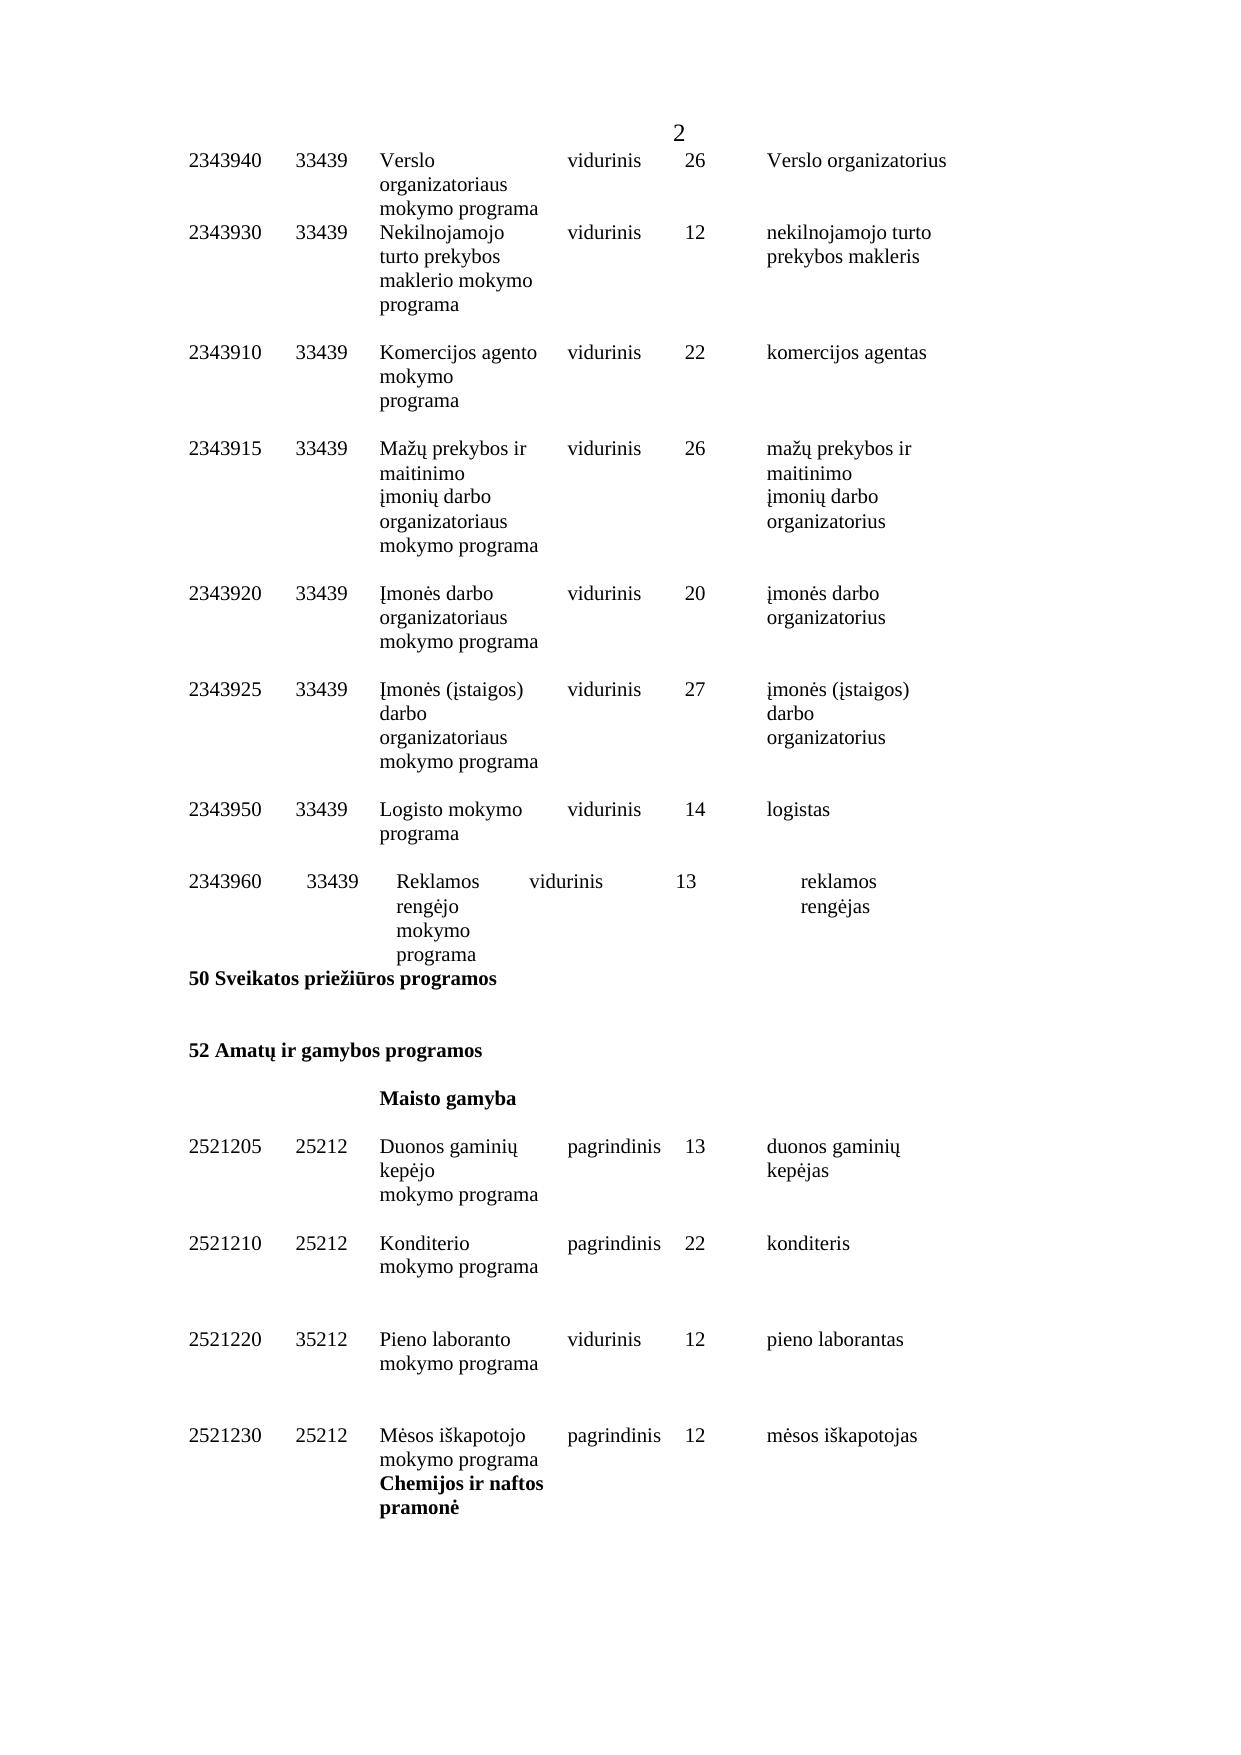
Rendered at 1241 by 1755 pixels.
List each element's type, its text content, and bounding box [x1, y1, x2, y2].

table_cell [1076, 1206, 1176, 1230]
table_cell [973, 1014, 1076, 1038]
table_cell [284, 1399, 368, 1423]
table_cell [284, 316, 368, 340]
table_cell [673, 412, 755, 436]
table_cell [368, 1110, 556, 1134]
table_cell [1185, 773, 1204, 797]
table_cell logistas [755, 797, 973, 845]
table_cell Įmonės (įstaigos) darbo organizatoriaus mokymo programa [368, 677, 556, 773]
table_cell [177, 1014, 284, 1038]
table_cell pagrindinis [556, 1134, 673, 1182]
table_cell [755, 1519, 973, 1543]
table_cell [973, 1038, 1076, 1062]
table_cell [973, 1327, 1076, 1351]
table_cell [673, 1182, 755, 1206]
table_cell [1176, 870, 1185, 966]
table_cell [755, 1014, 973, 1038]
table_cell 2521205 [177, 1134, 284, 1182]
table_cell [1176, 1375, 1185, 1399]
table_cell [177, 629, 284, 653]
table_cell [1076, 845, 1176, 869]
table_cell [673, 990, 755, 1014]
table_cell Verslo organizatorius [755, 148, 973, 220]
table_cell [673, 533, 755, 557]
table_cell [1185, 220, 1204, 316]
table_cell [1176, 1399, 1185, 1423]
table_cell [284, 629, 368, 653]
table_cell [973, 629, 1076, 653]
table_cell [1185, 1014, 1204, 1038]
table_cell [1076, 1399, 1176, 1423]
table_cell [368, 1279, 556, 1303]
table_cell [1076, 1519, 1176, 1543]
table_cell [556, 1014, 673, 1038]
table_cell [1185, 1230, 1204, 1278]
table_cell [673, 316, 755, 340]
table_cell [1076, 412, 1176, 436]
table_cell [673, 1014, 755, 1038]
table_cell [673, 1062, 755, 1086]
table_cell [284, 412, 368, 436]
table_cell [284, 1110, 368, 1134]
table_cell [284, 1279, 368, 1303]
table_cell Reklamos rengėjo mokymo programa [385, 870, 518, 966]
table_cell [177, 1062, 284, 1086]
table_cell [973, 533, 1076, 557]
table_cell [1176, 725, 1185, 749]
table_cell 12 [673, 1327, 755, 1351]
table_cell 33439 [284, 148, 368, 220]
table_cell 33439 [284, 797, 368, 845]
table_cell [973, 1134, 1076, 1182]
table_cell vidurinis [556, 148, 673, 220]
table_cell [1076, 797, 1176, 845]
table_cell [973, 749, 1076, 773]
table_cell [1176, 485, 1185, 533]
table_cell Logisto mokymo programa [368, 797, 556, 845]
table_cell [1176, 1567, 1185, 1591]
table_cell [1076, 749, 1176, 773]
table_cell [973, 966, 1076, 990]
table_cell [755, 1399, 973, 1423]
table_cell pagrindinis [556, 1230, 673, 1278]
table_cell [755, 1086, 973, 1110]
table_cell [1076, 220, 1176, 316]
table_cell [755, 990, 973, 1014]
table_cell [1176, 1543, 1185, 1567]
table_cell [673, 725, 755, 749]
table_cell [755, 1279, 973, 1303]
table_cell [973, 1303, 1076, 1327]
table_cell [673, 1351, 755, 1375]
table_cell [973, 797, 1076, 845]
table_cell [1185, 1543, 1204, 1567]
table_cell [556, 653, 673, 677]
table_cell [1176, 1062, 1185, 1086]
table_cell [284, 1303, 368, 1327]
table_cell [1185, 990, 1204, 1014]
table_cell [1185, 1375, 1204, 1399]
table_cell [556, 1567, 673, 1591]
table_cell [1185, 797, 1204, 845]
table_cell [755, 1110, 973, 1134]
table_cell vidurinis [556, 1327, 673, 1351]
table_cell [1176, 1327, 1185, 1351]
table_cell [673, 1110, 755, 1134]
table_cell [368, 1399, 556, 1423]
table_cell [556, 1303, 673, 1327]
table_cell [177, 1206, 284, 1230]
table_cell [673, 1543, 755, 1567]
table_cell [1176, 220, 1185, 316]
table_cell [1185, 845, 1204, 869]
table_cell [1076, 581, 1176, 629]
table_cell konditeris [755, 1230, 973, 1278]
table_cell [177, 749, 284, 773]
table_cell [284, 1206, 368, 1230]
table_cell [755, 845, 973, 869]
table_cell [1176, 533, 1185, 557]
table_cell [1076, 1230, 1176, 1278]
table_cell Konditerio mokymo programa [368, 1230, 556, 1278]
table_cell [973, 1543, 1076, 1567]
table_cell [973, 220, 1076, 316]
table_cell [1076, 1182, 1176, 1206]
table_cell Verslo organizatoriaus mokymo programa [368, 148, 556, 220]
table_cell [755, 653, 973, 677]
table_cell [368, 990, 556, 1014]
table_cell 25212 [284, 1134, 368, 1182]
table_cell Mažų prekybos ir maitinimo [368, 436, 556, 484]
table_cell [284, 1543, 368, 1567]
table_cell [673, 485, 755, 533]
table_cell [177, 1279, 284, 1303]
table_cell [177, 1303, 284, 1327]
table_cell [177, 725, 284, 749]
table_cell 2343960 [177, 870, 295, 966]
table_cell Įmonės darbo organizatoriaus [368, 581, 556, 629]
table_cell [973, 990, 1076, 1014]
table_cell [973, 316, 1076, 340]
table_cell [1185, 1110, 1204, 1134]
table_cell 12 [673, 220, 755, 316]
table_cell [368, 1519, 556, 1543]
table_cell [1185, 148, 1204, 220]
table_cell [1076, 725, 1176, 749]
table_cell [755, 557, 973, 581]
table_cell [1185, 966, 1204, 990]
table_cell [284, 653, 368, 677]
table_cell [1185, 1086, 1204, 1110]
table_cell [1076, 485, 1176, 533]
table_cell [1185, 725, 1204, 749]
table_cell [1076, 1423, 1176, 1519]
table_cell [755, 1567, 973, 1591]
table_cell [973, 1519, 1076, 1543]
table_cell mokymo programa [368, 533, 556, 557]
table_cell [755, 316, 973, 340]
table_cell mažų prekybos ir maitinimo [755, 436, 973, 484]
table_cell [1076, 1038, 1176, 1062]
table_cell [673, 749, 755, 773]
table_cell [177, 1351, 284, 1375]
table_cell reklamos rengėjas [789, 870, 938, 966]
table_cell [973, 412, 1076, 436]
table_cell [673, 1567, 755, 1591]
table_cell [1076, 1279, 1176, 1303]
table_cell [284, 1519, 368, 1543]
table_cell vidurinis [556, 436, 673, 484]
table_cell Duonos gaminių kepėjo [368, 1134, 556, 1182]
table_cell pagrindinis [556, 1423, 673, 1519]
table_cell [973, 1062, 1076, 1086]
table_cell [556, 557, 673, 581]
table_cell [755, 388, 973, 412]
table_cell [177, 1375, 284, 1399]
table_cell [1185, 1279, 1204, 1303]
table_cell [368, 653, 556, 677]
table_cell [1176, 966, 1185, 990]
table_cell įmonių darbo organizatoriaus [368, 485, 556, 533]
table_cell [673, 1279, 755, 1303]
table_cell [1185, 1182, 1204, 1206]
table_cell [284, 1351, 368, 1375]
table_cell [673, 1303, 755, 1327]
table_cell įmonių darbo organizatorius [755, 485, 973, 533]
table_cell [1176, 1110, 1185, 1134]
table_cell [1185, 1062, 1204, 1086]
table_cell vidurinis [556, 797, 673, 845]
table_cell [284, 773, 368, 797]
table_cell 33439 [295, 870, 385, 966]
table_cell [556, 749, 673, 773]
table_cell [177, 316, 284, 340]
table_cell 13 [673, 1134, 755, 1182]
table_cell 22 [673, 1230, 755, 1278]
table_cell [177, 1110, 284, 1134]
table_cell [973, 653, 1076, 677]
table_cell 35212 [284, 1327, 368, 1351]
table_cell [673, 1086, 755, 1110]
table_cell 22 [673, 340, 755, 388]
table_cell [284, 1375, 368, 1399]
table_cell [284, 990, 368, 1014]
table_cell 2343925 [177, 677, 284, 725]
table_cell 20 [673, 581, 755, 629]
table_cell 25212 [284, 1423, 368, 1519]
table_cell [1076, 1351, 1176, 1375]
table_cell 26 [673, 148, 755, 220]
table_cell [755, 1303, 973, 1327]
table_cell [1176, 1230, 1185, 1278]
table_cell [1176, 340, 1185, 388]
table_cell [1176, 316, 1185, 340]
table_cell [1176, 557, 1185, 581]
table_cell [973, 557, 1076, 581]
table_cell mokymo programa [368, 1182, 556, 1206]
table_cell [1076, 388, 1176, 412]
table_cell [973, 485, 1076, 533]
table_cell vidurinis [556, 220, 673, 316]
table_cell [973, 1230, 1076, 1278]
table_cell [1185, 1567, 1204, 1591]
table_cell 33439 [284, 581, 368, 629]
table_cell [1176, 412, 1185, 436]
table_cell pieno laborantas [755, 1327, 973, 1351]
table_cell 27 [673, 677, 755, 725]
table_cell [556, 1351, 673, 1375]
table_cell [1076, 653, 1176, 677]
table_cell [755, 1543, 973, 1567]
table_cell [177, 557, 284, 581]
table_cell [755, 1375, 973, 1399]
table_cell [973, 1182, 1076, 1206]
table_cell [1076, 148, 1176, 220]
table_cell [1185, 340, 1204, 388]
table_cell [755, 749, 973, 773]
table_cell [673, 388, 755, 412]
table_cell mokymo programa [368, 629, 556, 653]
table_cell [1076, 1543, 1176, 1567]
table_cell 33439 [284, 436, 368, 484]
table_cell [1185, 1303, 1204, 1327]
table_cell [556, 990, 673, 1014]
table_cell [673, 1206, 755, 1230]
table_cell [368, 1375, 556, 1399]
table_cell [368, 1543, 556, 1567]
table_cell [177, 1086, 284, 1110]
table_cell [556, 1279, 673, 1303]
table_cell [1076, 340, 1176, 388]
table_cell [1185, 870, 1204, 966]
table_cell [556, 1375, 673, 1399]
table_cell [1176, 1182, 1185, 1206]
table_cell [284, 749, 368, 773]
table_cell [1185, 1399, 1204, 1423]
table_cell [177, 388, 284, 412]
table_cell [973, 1375, 1076, 1399]
table_cell [973, 1423, 1076, 1519]
table_cell [1176, 1519, 1185, 1543]
table_cell [1185, 436, 1204, 484]
table_cell [1176, 148, 1185, 220]
table_cell [1185, 485, 1204, 533]
table_cell [973, 148, 1076, 220]
table_cell [556, 412, 673, 436]
table_cell [284, 557, 368, 581]
table_cell mėsos iškapotojas [755, 1423, 973, 1519]
table_cell [973, 845, 1076, 869]
table_cell [556, 845, 673, 869]
table_cell [939, 870, 1068, 966]
table_cell įmonės darbo organizatorius [755, 581, 973, 629]
table_cell [177, 485, 284, 533]
table_cell [1185, 1423, 1204, 1519]
table_cell [1076, 533, 1176, 557]
table_cell [1176, 1038, 1185, 1062]
table_cell [755, 773, 973, 797]
table_cell [556, 1110, 673, 1134]
table_cell [1176, 1303, 1185, 1327]
table_cell [177, 990, 284, 1014]
table_cell [177, 533, 284, 557]
table_cell 13 [664, 870, 789, 966]
table_cell [284, 388, 368, 412]
table_cell [1185, 653, 1204, 677]
table_cell Komercijos agento mokymo [368, 340, 556, 388]
table_cell programa [368, 388, 556, 412]
table_cell [673, 653, 755, 677]
table_cell [1176, 1351, 1185, 1375]
table_cell įmonės (įstaigos) darbo [755, 677, 973, 725]
table_cell [556, 773, 673, 797]
table_cell [1185, 629, 1204, 653]
table_cell [1076, 990, 1176, 1014]
table_cell [1076, 1086, 1176, 1110]
table_cell [1076, 1303, 1176, 1327]
table_cell 2343940 [177, 148, 284, 220]
table_cell [1176, 677, 1185, 725]
table_cell [368, 557, 556, 581]
table_cell [1176, 797, 1185, 845]
table_cell 2521210 [177, 1230, 284, 1278]
table_cell 2343910 [177, 340, 284, 388]
table_cell [973, 1399, 1076, 1423]
table_cell [1185, 677, 1204, 725]
table_cell [284, 1567, 368, 1591]
table_cell [973, 1567, 1076, 1591]
table_cell [1176, 653, 1185, 677]
table_cell [1185, 1134, 1204, 1182]
table_cell [177, 1182, 284, 1206]
table_cell [973, 1351, 1076, 1375]
table_cell [1076, 1567, 1176, 1591]
table_cell [673, 1519, 755, 1543]
table_cell [177, 845, 284, 869]
table_cell [1185, 1327, 1204, 1351]
table_cell [1176, 1206, 1185, 1230]
table_cell 2521230 [177, 1423, 284, 1519]
table_cell [673, 845, 755, 869]
table_cell Mėsos iškapotojo mokymo programa Chemijos ir naftos pramonė [368, 1423, 556, 1519]
table_cell [556, 1062, 673, 1086]
table_cell [1185, 581, 1204, 629]
table_cell [556, 1182, 673, 1206]
table_cell Pieno laboranto mokymo programa [368, 1327, 556, 1375]
table_cell [284, 1062, 368, 1086]
table_cell [1185, 1206, 1204, 1230]
table_cell [177, 1519, 284, 1543]
table_cell vidurinis [556, 340, 673, 388]
table_cell [556, 316, 673, 340]
table_cell [755, 1182, 973, 1206]
table_cell [755, 1351, 973, 1375]
table_cell 2343915 [177, 436, 284, 484]
table_cell [177, 773, 284, 797]
table_cell 2343950 [177, 797, 284, 845]
table_cell organizatorius [755, 725, 973, 749]
table_cell [177, 1567, 284, 1591]
table_cell [755, 629, 973, 653]
table_cell [1176, 436, 1185, 484]
table_cell [1176, 1086, 1185, 1110]
table_cell [973, 677, 1076, 725]
table_cell 26 [673, 436, 755, 484]
table_cell [755, 1206, 973, 1230]
table_cell [973, 773, 1076, 797]
table_cell [673, 1375, 755, 1399]
table_cell [1076, 1110, 1176, 1134]
table_cell [1185, 749, 1204, 773]
table_cell [556, 1519, 673, 1543]
table_cell [673, 629, 755, 653]
table_cell [556, 533, 673, 557]
table_cell [284, 1182, 368, 1206]
table_cell [973, 725, 1076, 749]
table_cell vidurinis [518, 870, 664, 966]
table_cell [1185, 316, 1204, 340]
table_cell [1176, 1014, 1185, 1038]
table_cell [1176, 845, 1185, 869]
table_cell [556, 485, 673, 533]
table_cell [368, 773, 556, 797]
table_cell [973, 436, 1076, 484]
table_cell [368, 1303, 556, 1327]
table_cell 2343930 [177, 220, 284, 316]
table_cell 2521220 [177, 1327, 284, 1351]
table_cell [755, 412, 973, 436]
table_cell [973, 340, 1076, 388]
table_cell [284, 533, 368, 557]
table_cell [1176, 388, 1185, 412]
table_cell [973, 1206, 1076, 1230]
table_cell [1185, 1038, 1204, 1062]
table_cell [284, 845, 368, 869]
table_cell [556, 388, 673, 412]
table_cell [673, 773, 755, 797]
table_cell [556, 629, 673, 653]
table_cell [755, 1062, 973, 1086]
table_cell [1076, 1375, 1176, 1399]
table_cell [556, 1399, 673, 1423]
table_cell [973, 1279, 1076, 1303]
table_cell [1185, 533, 1204, 557]
table_cell [368, 1062, 556, 1086]
table_cell [1076, 1014, 1176, 1038]
table_cell [284, 1014, 368, 1038]
table_cell [556, 1206, 673, 1230]
table_cell [1176, 1423, 1185, 1519]
table_cell komercijos agentas [755, 340, 973, 388]
table_cell [368, 412, 556, 436]
table_cell 50 Sveikatos priežiūros programos [177, 966, 973, 990]
table_cell [284, 485, 368, 533]
table_cell Nekilnojamojo turto prekybos maklerio mokymo programa [368, 220, 556, 316]
table_cell [1076, 1327, 1176, 1351]
table_cell [368, 316, 556, 340]
table_cell [1076, 677, 1176, 725]
table_cell [368, 1206, 556, 1230]
table_cell [1185, 388, 1204, 412]
table_cell [973, 1086, 1076, 1110]
table_cell [1076, 436, 1176, 484]
table_cell [1185, 557, 1204, 581]
table_cell 33439 [284, 340, 368, 388]
table_cell [284, 1086, 368, 1110]
table_cell [1176, 581, 1185, 629]
table_cell vidurinis [556, 677, 673, 725]
table_cell [368, 845, 556, 869]
table_cell [973, 581, 1076, 629]
table_cell [556, 1086, 673, 1110]
table_cell [973, 1110, 1076, 1134]
table_cell [1176, 629, 1185, 653]
table_cell [1076, 316, 1176, 340]
table_cell [1176, 990, 1185, 1014]
table_cell [1185, 1519, 1204, 1543]
table_cell [177, 1399, 284, 1423]
table_cell 12 [673, 1423, 755, 1519]
table_cell [1076, 773, 1176, 797]
table_cell [368, 1567, 556, 1591]
table_cell [755, 533, 973, 557]
table_cell [1068, 870, 1176, 966]
table_cell [1176, 1279, 1185, 1303]
table_cell [1185, 412, 1204, 436]
table_cell [1076, 1134, 1176, 1182]
table_cell 33439 [284, 677, 368, 725]
table_cell 14 [673, 797, 755, 845]
table_cell [1076, 629, 1176, 653]
table_cell 25212 [284, 1230, 368, 1278]
table_cell [177, 412, 284, 436]
table_cell [1176, 773, 1185, 797]
table_cell nekilnojamojo turto prekybos makleris [755, 220, 973, 316]
table_cell [1176, 749, 1185, 773]
table_cell [177, 653, 284, 677]
table_cell 33439 [284, 220, 368, 316]
table_cell [973, 388, 1076, 412]
table_cell Maisto gamyba [368, 1086, 556, 1110]
table_cell [1076, 966, 1176, 990]
table_cell 52 Amatų ir gamybos programos [177, 1038, 973, 1062]
table_cell vidurinis [556, 581, 673, 629]
table_cell [673, 557, 755, 581]
table_cell [1176, 1134, 1185, 1182]
table_cell duonos gaminių kepėjas [755, 1134, 973, 1182]
table_cell [284, 725, 368, 749]
table_cell [177, 1543, 284, 1567]
table_cell 2343920 [177, 581, 284, 629]
table_cell [1076, 1062, 1176, 1086]
table_cell [673, 1399, 755, 1423]
table_cell [1076, 557, 1176, 581]
table_cell [556, 1543, 673, 1567]
table_cell [368, 1014, 556, 1038]
table_cell [556, 725, 673, 749]
table_cell [1185, 1351, 1204, 1375]
